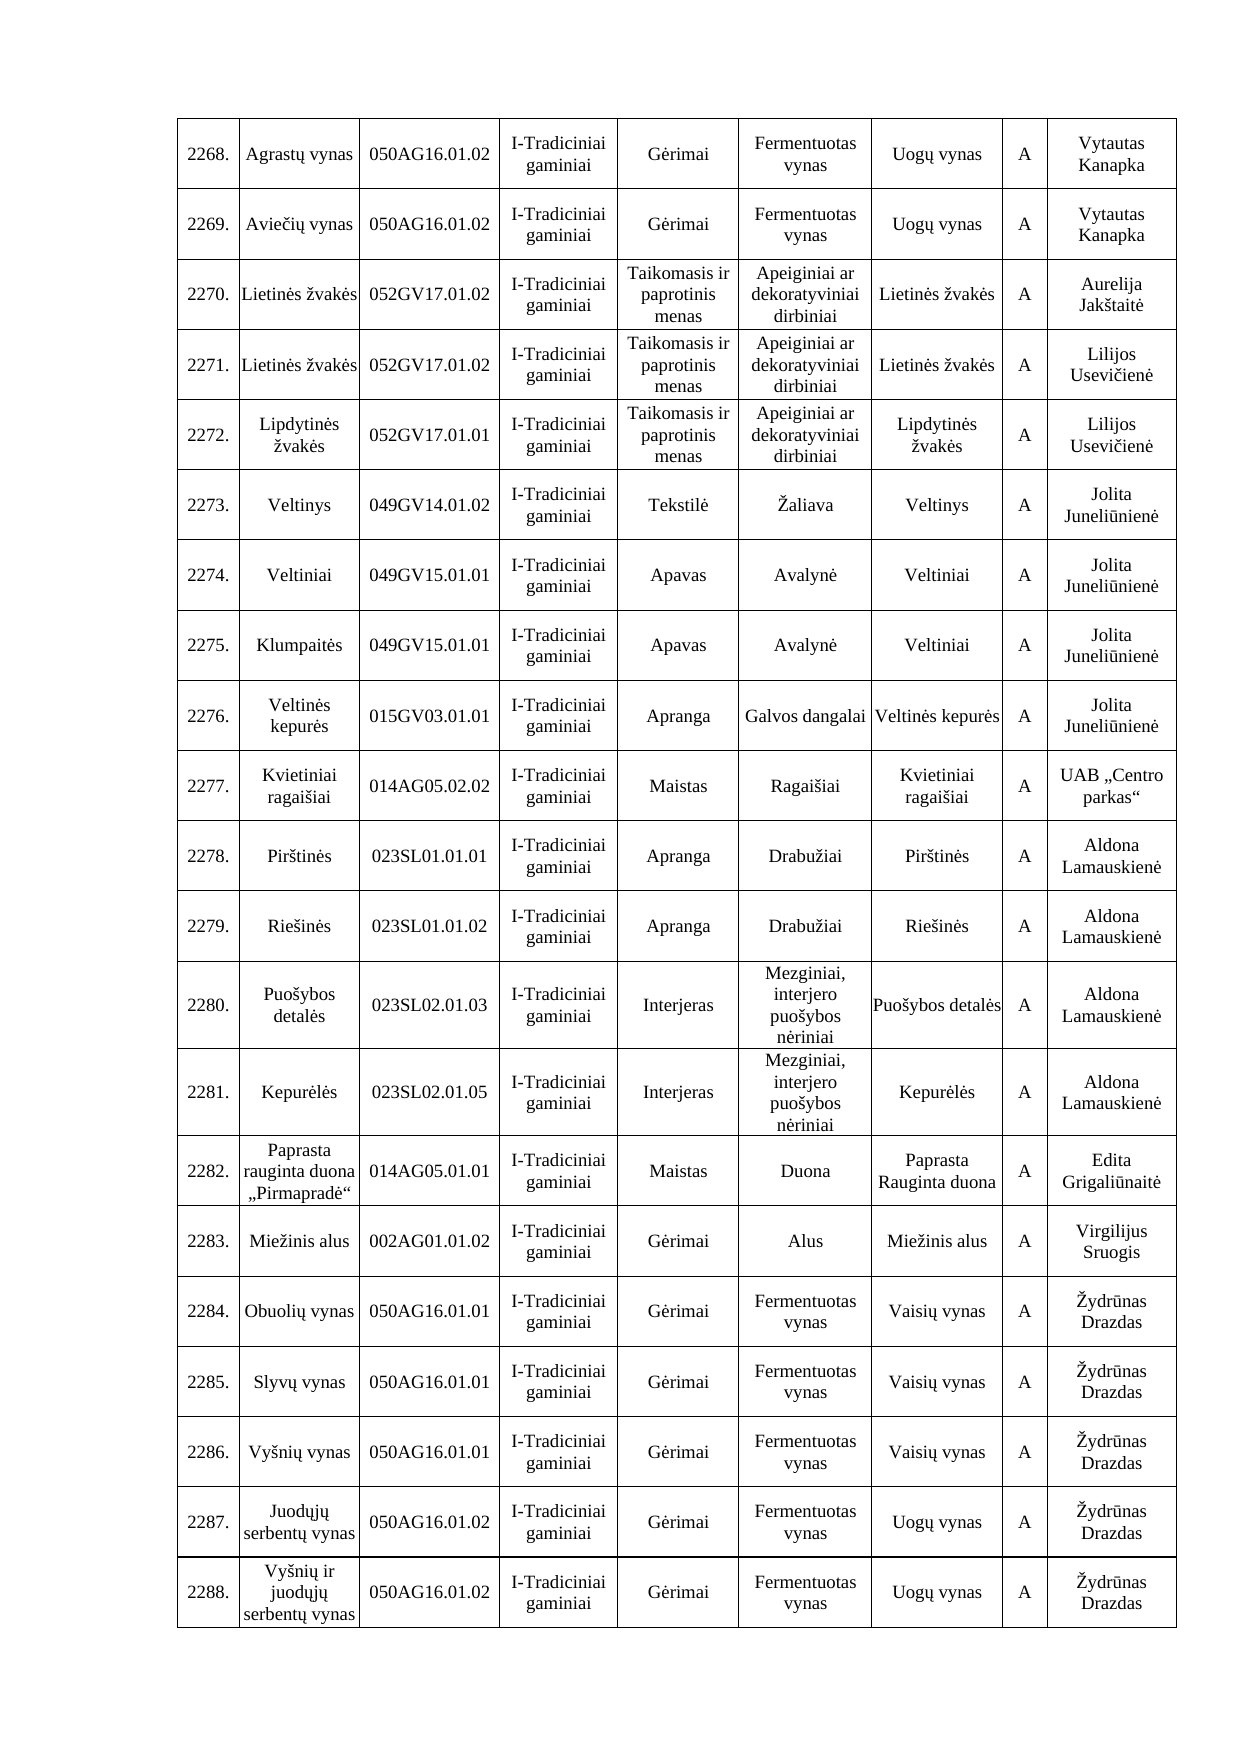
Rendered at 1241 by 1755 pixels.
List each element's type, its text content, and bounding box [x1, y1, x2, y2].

table_cell 052GV17.01.02 [360, 330, 499, 399]
table_cell Žaliava [739, 470, 871, 539]
table_cell 023SL01.01.01 [360, 821, 499, 890]
table_cell A [1003, 1558, 1047, 1627]
table_cell 050AG16.01.02 [360, 119, 499, 188]
table_cell Fermentuotas vynas [739, 1347, 871, 1416]
table_cell Lipdytinės žvakės [872, 400, 1002, 469]
table_cell Gėrimai [618, 1206, 738, 1276]
table_cell Avalynė [739, 540, 871, 609]
table_cell Juodųjų serbentų vynas [240, 1487, 359, 1556]
table_cell Žydrūnas Drazdas [1048, 1277, 1176, 1346]
table_cell 2288. [178, 1558, 239, 1627]
table_cell Apavas [618, 540, 738, 609]
table_cell [1177, 188, 1181, 258]
table_cell [1177, 750, 1181, 820]
table_cell Gėrimai [618, 189, 738, 258]
table_cell Interjeras [618, 962, 738, 1048]
table_cell I-Tradiciniai gaminiai [500, 470, 617, 539]
table_cell I-Tradiciniai gaminiai [500, 891, 617, 961]
table_cell I-Tradiciniai gaminiai [500, 1049, 617, 1135]
table_cell 2277. [178, 751, 239, 820]
table_cell A [1003, 681, 1047, 750]
table_cell Gėrimai [618, 1487, 738, 1556]
table_cell 2283. [178, 1206, 239, 1276]
table_cell 023SL02.01.05 [360, 1049, 499, 1135]
table_cell Slyvų vynas [240, 1347, 359, 1416]
table_cell Puošybos detalės [240, 962, 359, 1048]
table_cell A [1003, 119, 1047, 188]
table_cell 2275. [178, 611, 239, 680]
table_cell Veltinės kepurės [872, 681, 1002, 750]
table_cell [1177, 539, 1181, 609]
table_cell [1177, 1135, 1181, 1205]
table_cell Riešinės [240, 891, 359, 961]
table_cell Edita Grigaliūnaitė [1048, 1136, 1176, 1205]
table_cell 052GV17.01.01 [360, 400, 499, 469]
table_cell Uogų vynas [872, 1487, 1002, 1556]
table_cell 023SL01.01.02 [360, 891, 499, 961]
table_cell 2268. [178, 119, 239, 188]
table_cell Mezginiai, interjero puošybos nėriniai [739, 962, 871, 1048]
table_cell Lietinės žvakės [240, 330, 359, 399]
table_cell Gėrimai [618, 119, 738, 188]
table_cell Veltiniai [872, 611, 1002, 680]
table_cell Kepurėlės [240, 1049, 359, 1135]
table_cell 049GV15.01.01 [360, 540, 499, 609]
table_cell Apranga [618, 891, 738, 961]
table_cell Veltinės kepurės [240, 681, 359, 750]
table_cell Fermentuotas vynas [739, 1277, 871, 1346]
table_cell 050AG16.01.02 [360, 1558, 499, 1627]
table_cell Vaisių vynas [872, 1347, 1002, 1416]
table_cell Aurelija Jakštaitė [1048, 260, 1176, 329]
table_cell 050AG16.01.02 [360, 1487, 499, 1556]
table_cell Uogų vynas [872, 189, 1002, 258]
table_cell A [1003, 260, 1047, 329]
table_cell Kvietiniai ragaišiai [872, 751, 1002, 820]
table_cell Interjeras [618, 1049, 738, 1135]
table_cell Apeiginiai ar dekoratyviniai dirbiniai [739, 330, 871, 399]
table_cell Lipdytinės žvakės [240, 400, 359, 469]
table_cell 052GV17.01.02 [360, 260, 499, 329]
table_cell 2273. [178, 470, 239, 539]
table_cell Puošybos detalės [872, 962, 1002, 1048]
table_cell Ragaišiai [739, 751, 871, 820]
table_cell 2276. [178, 681, 239, 750]
table_cell I-Tradiciniai gaminiai [500, 1136, 617, 1205]
table_cell Lilijos Usevičienė [1048, 330, 1176, 399]
table_cell Aldona Lamauskienė [1048, 1049, 1176, 1135]
table_cell 2270. [178, 260, 239, 329]
table_cell Apeiginiai ar dekoratyviniai dirbiniai [739, 260, 871, 329]
table_cell Lietinės žvakės [872, 330, 1002, 399]
table_cell [1177, 680, 1181, 750]
table_cell Agrastų vynas [240, 119, 359, 188]
table_cell [1177, 329, 1181, 399]
table_cell I-Tradiciniai gaminiai [500, 681, 617, 750]
table_cell Žydrūnas Drazdas [1048, 1487, 1176, 1556]
table_cell Žydrūnas Drazdas [1048, 1417, 1176, 1486]
table_cell 2281. [178, 1049, 239, 1135]
table_cell Veltiniai [240, 540, 359, 609]
table_cell Pirštinės [872, 821, 1002, 890]
table_cell Jolita Juneliūnienė [1048, 681, 1176, 750]
table_cell I-Tradiciniai gaminiai [500, 962, 617, 1048]
table_cell Virgilijus Sruogis [1048, 1206, 1176, 1276]
table_cell I-Tradiciniai gaminiai [500, 1206, 617, 1276]
table_cell I-Tradiciniai gaminiai [500, 400, 617, 469]
table_cell A [1003, 330, 1047, 399]
table_cell Uogų vynas [872, 119, 1002, 188]
table_cell I-Tradiciniai gaminiai [500, 1558, 617, 1627]
table_cell 049GV15.01.01 [360, 611, 499, 680]
table_cell [1177, 1346, 1181, 1416]
table_cell I-Tradiciniai gaminiai [500, 1347, 617, 1416]
table_cell I-Tradiciniai gaminiai [500, 751, 617, 820]
table_cell I-Tradiciniai gaminiai [500, 330, 617, 399]
table_cell [1177, 259, 1181, 329]
table_cell [1177, 399, 1181, 469]
table_cell Fermentuotas vynas [739, 1487, 871, 1556]
table_cell Tekstilė [618, 470, 738, 539]
table_cell [1177, 610, 1181, 680]
table_cell Lilijos Usevičienė [1048, 400, 1176, 469]
table_cell Drabužiai [739, 821, 871, 890]
table_cell I-Tradiciniai gaminiai [500, 189, 617, 258]
table_cell 049GV14.01.02 [360, 470, 499, 539]
table_cell [1177, 890, 1181, 961]
table_cell Gėrimai [618, 1277, 738, 1346]
table_cell Kepurėlės [872, 1049, 1002, 1135]
table_cell A [1003, 470, 1047, 539]
table_cell A [1003, 962, 1047, 1048]
table_cell Apavas [618, 611, 738, 680]
table_cell Taikomasis ir paprotinis menas [618, 260, 738, 329]
table_cell Gėrimai [618, 1558, 738, 1627]
table_cell 050AG16.01.01 [360, 1347, 499, 1416]
table_cell Fermentuotas vynas [739, 119, 871, 188]
table_cell 2284. [178, 1277, 239, 1346]
table_cell Taikomasis ir paprotinis menas [618, 330, 738, 399]
table_cell [1177, 1416, 1181, 1486]
table_cell Miežinis alus [872, 1206, 1002, 1276]
table_cell 050AG16.01.01 [360, 1417, 499, 1486]
table_cell Vytautas Kanapka [1048, 189, 1176, 258]
table_cell Fermentuotas vynas [739, 189, 871, 258]
table_cell Žydrūnas Drazdas [1048, 1347, 1176, 1416]
table_cell 2278. [178, 821, 239, 890]
table_cell Pirštinės [240, 821, 359, 890]
table_cell Taikomasis ir paprotinis menas [618, 400, 738, 469]
table_cell 2287. [178, 1487, 239, 1556]
table_cell Alus [739, 1206, 871, 1276]
table_cell Riešinės [872, 891, 1002, 961]
table_cell Gėrimai [618, 1347, 738, 1416]
table_cell Uogų vynas [872, 1558, 1002, 1627]
table_cell A [1003, 400, 1047, 469]
table_cell 2272. [178, 400, 239, 469]
table_cell Galvos dangalai [739, 681, 871, 750]
table_cell A [1003, 1347, 1047, 1416]
table_cell 2271. [178, 330, 239, 399]
table_cell [1177, 820, 1181, 890]
table_cell I-Tradiciniai gaminiai [500, 540, 617, 609]
table_cell Lietinės žvakės [240, 260, 359, 329]
table_cell Lietinės žvakės [872, 260, 1002, 329]
table_cell 2274. [178, 540, 239, 609]
table_cell A [1003, 1049, 1047, 1135]
table_cell Kvietiniai ragaišiai [240, 751, 359, 820]
table_cell 014AG05.01.01 [360, 1136, 499, 1205]
table_cell Jolita Juneliūnienė [1048, 611, 1176, 680]
table_cell I-Tradiciniai gaminiai [500, 1277, 617, 1346]
table_cell 050AG16.01.02 [360, 189, 499, 258]
table_cell UAB „Centro parkas“ [1048, 751, 1176, 820]
table_cell Gėrimai [618, 1417, 738, 1486]
table_cell Obuolių vynas [240, 1277, 359, 1346]
table_cell [1177, 1048, 1181, 1135]
table_cell Duona [739, 1136, 871, 1205]
table_cell Apeiginiai ar dekoratyviniai dirbiniai [739, 400, 871, 469]
table_cell Paprasta Rauginta duona [872, 1136, 1002, 1205]
table_cell Vyšnių vynas [240, 1417, 359, 1486]
table_cell Paprasta rauginta duona „Pirmapradė“ [240, 1136, 359, 1205]
table_cell A [1003, 891, 1047, 961]
table_cell 2269. [178, 189, 239, 258]
table_cell [1177, 469, 1181, 539]
table_cell A [1003, 1487, 1047, 1556]
table_cell A [1003, 1136, 1047, 1205]
table_cell I-Tradiciniai gaminiai [500, 260, 617, 329]
table_cell A [1003, 611, 1047, 680]
table_cell Veltiniai [872, 540, 1002, 609]
table_cell Vytautas Kanapka [1048, 119, 1176, 188]
table_cell Vaisių vynas [872, 1417, 1002, 1486]
table_cell 002AG01.01.02 [360, 1206, 499, 1276]
table_cell [1177, 118, 1181, 188]
table_cell 015GV03.01.01 [360, 681, 499, 750]
table_cell Žydrūnas Drazdas [1048, 1558, 1176, 1627]
table_cell 2285. [178, 1347, 239, 1416]
table_cell Jolita Juneliūnienė [1048, 540, 1176, 609]
table_cell 2286. [178, 1417, 239, 1486]
table_cell 050AG16.01.01 [360, 1277, 499, 1346]
table_cell I-Tradiciniai gaminiai [500, 1417, 617, 1486]
table_cell A [1003, 1417, 1047, 1486]
table_cell A [1003, 1277, 1047, 1346]
table_cell Aldona Lamauskienė [1048, 821, 1176, 890]
table_cell Aviečių vynas [240, 189, 359, 258]
table_cell Jolita Juneliūnienė [1048, 470, 1176, 539]
table_cell Drabužiai [739, 891, 871, 961]
table_cell Maistas [618, 751, 738, 820]
table_cell A [1003, 189, 1047, 258]
table_cell Miežinis alus [240, 1206, 359, 1276]
table_cell Veltinys [872, 470, 1002, 539]
table_cell [1177, 1486, 1181, 1556]
table_cell Fermentuotas vynas [739, 1417, 871, 1486]
table_cell [1177, 1556, 1181, 1627]
table_cell I-Tradiciniai gaminiai [500, 821, 617, 890]
table_cell Aldona Lamauskienė [1048, 891, 1176, 961]
table_cell I-Tradiciniai gaminiai [500, 1487, 617, 1556]
table_cell A [1003, 751, 1047, 820]
table_cell Vaisių vynas [872, 1277, 1002, 1346]
table_cell Klumpaitės [240, 611, 359, 680]
table_cell [1177, 961, 1181, 1048]
table_cell A [1003, 540, 1047, 609]
table_cell A [1003, 1206, 1047, 1276]
table_cell Maistas [618, 1136, 738, 1205]
table_cell 2282. [178, 1136, 239, 1205]
table_cell Fermentuotas vynas [739, 1558, 871, 1627]
table_cell Vyšnių ir juodųjų serbentų vynas [240, 1558, 359, 1627]
table_cell Apranga [618, 821, 738, 890]
table_cell I-Tradiciniai gaminiai [500, 611, 617, 680]
table_cell 023SL02.01.03 [360, 962, 499, 1048]
table_cell 2280. [178, 962, 239, 1048]
table_cell Mezginiai, interjero puošybos nėriniai [739, 1049, 871, 1135]
table_cell 2279. [178, 891, 239, 961]
table_cell I-Tradiciniai gaminiai [500, 119, 617, 188]
table_cell 014AG05.02.02 [360, 751, 499, 820]
table_cell A [1003, 821, 1047, 890]
table_cell [1177, 1205, 1181, 1276]
table_cell Aldona Lamauskienė [1048, 962, 1176, 1048]
table_cell Apranga [618, 681, 738, 750]
table_cell Avalynė [739, 611, 871, 680]
table_cell Veltinys [240, 470, 359, 539]
table_cell [1177, 1276, 1181, 1346]
